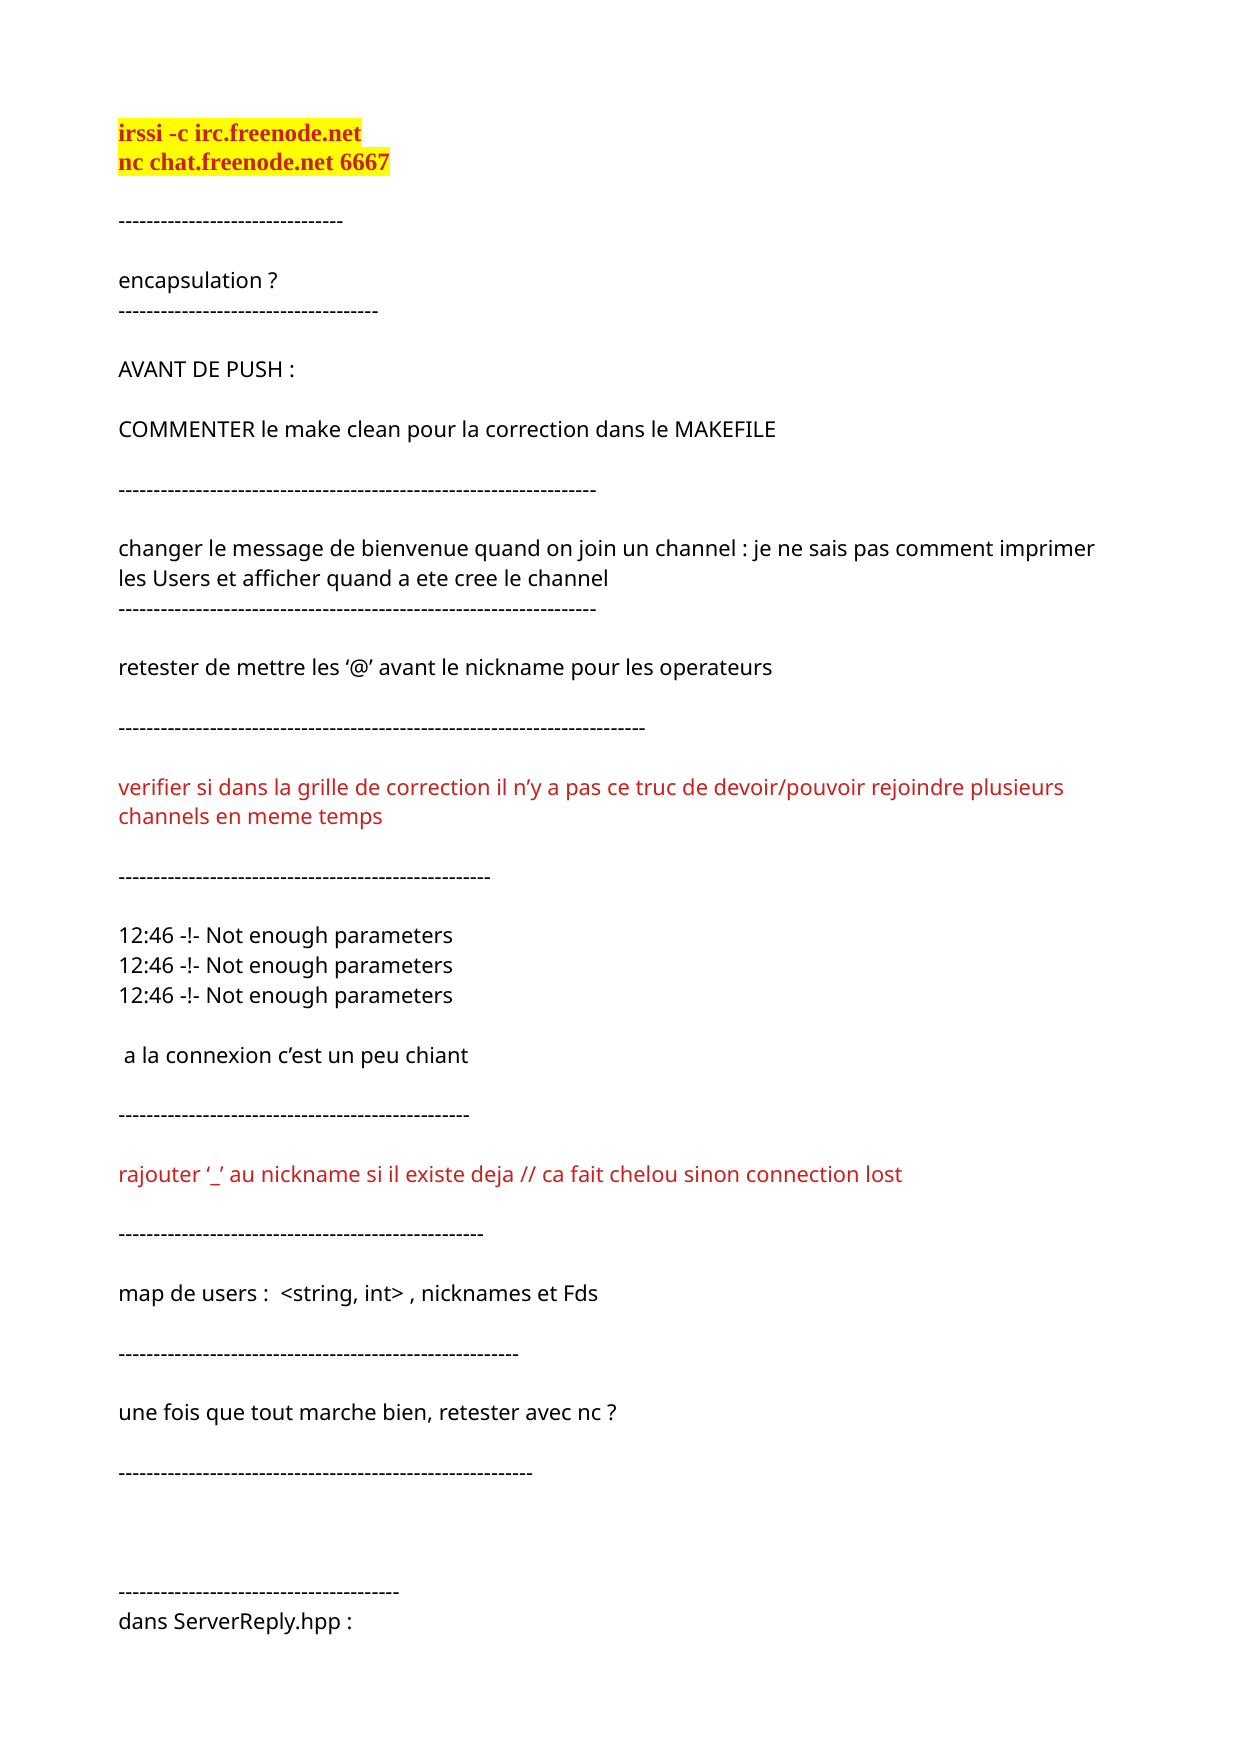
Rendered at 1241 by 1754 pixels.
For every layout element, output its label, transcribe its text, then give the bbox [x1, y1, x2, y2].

text rajouter ‘_’ au nickname si il existe deja // ca fait chelou sinon connection lost [118, 1159, 1122, 1188]
text ---------------------------------------------------- [118, 1218, 1122, 1248]
text encapsulation ? [118, 265, 1122, 295]
text 12:46 -!- Not enough parameters [118, 950, 1122, 980]
text retester de mettre les ‘@’ avant le nickname pour les operateurs [118, 652, 1122, 682]
text ------------------------------------- [118, 295, 1122, 324]
text --------------------------------------------------------- [118, 1337, 1122, 1367]
text verifier si dans la grille de correction il n’y a pas ce truc de devoir/pouvoir rejoindre plusieurs channels en meme temps [118, 771, 1122, 831]
text map de users : <string, int> , nicknames et Fds [118, 1278, 1122, 1308]
text -------------------------------------------------------------------- [118, 593, 1122, 622]
text --------------------------------------------------------------------------- [118, 712, 1122, 742]
text ----------------------------------------------------- [118, 861, 1122, 891]
text -------------------------------------------------- [118, 1099, 1122, 1129]
text -------------------------------------------------------------------- [118, 473, 1122, 503]
text -------------------------------- [118, 205, 1122, 235]
text irssi -c irc.freenode.net [118, 118, 1122, 147]
text AVANT DE PUSH : COMMENTER le make clean pour la correction dans le MAKEFILE [118, 354, 1122, 444]
text changer le message de bienvenue quand on join un channel : je ne sais pas comment imprimer les Users et afficher quand a ete cree le channel [118, 533, 1122, 593]
text 12:46 -!- Not enough parameters [118, 920, 1122, 950]
text a la connexion c’est un peu chiant [118, 1039, 1122, 1069]
text ----------------------------------------------------------- [118, 1457, 1122, 1486]
text dans ServerReply.hpp : [118, 1606, 1122, 1635]
text nc chat.freenode.net 6667 [118, 147, 1122, 176]
text une fois que tout marche bien, retester avec nc ? [118, 1397, 1122, 1427]
text ---------------------------------------- [118, 1576, 1122, 1606]
text 12:46 -!- Not enough parameters [118, 980, 1122, 1010]
